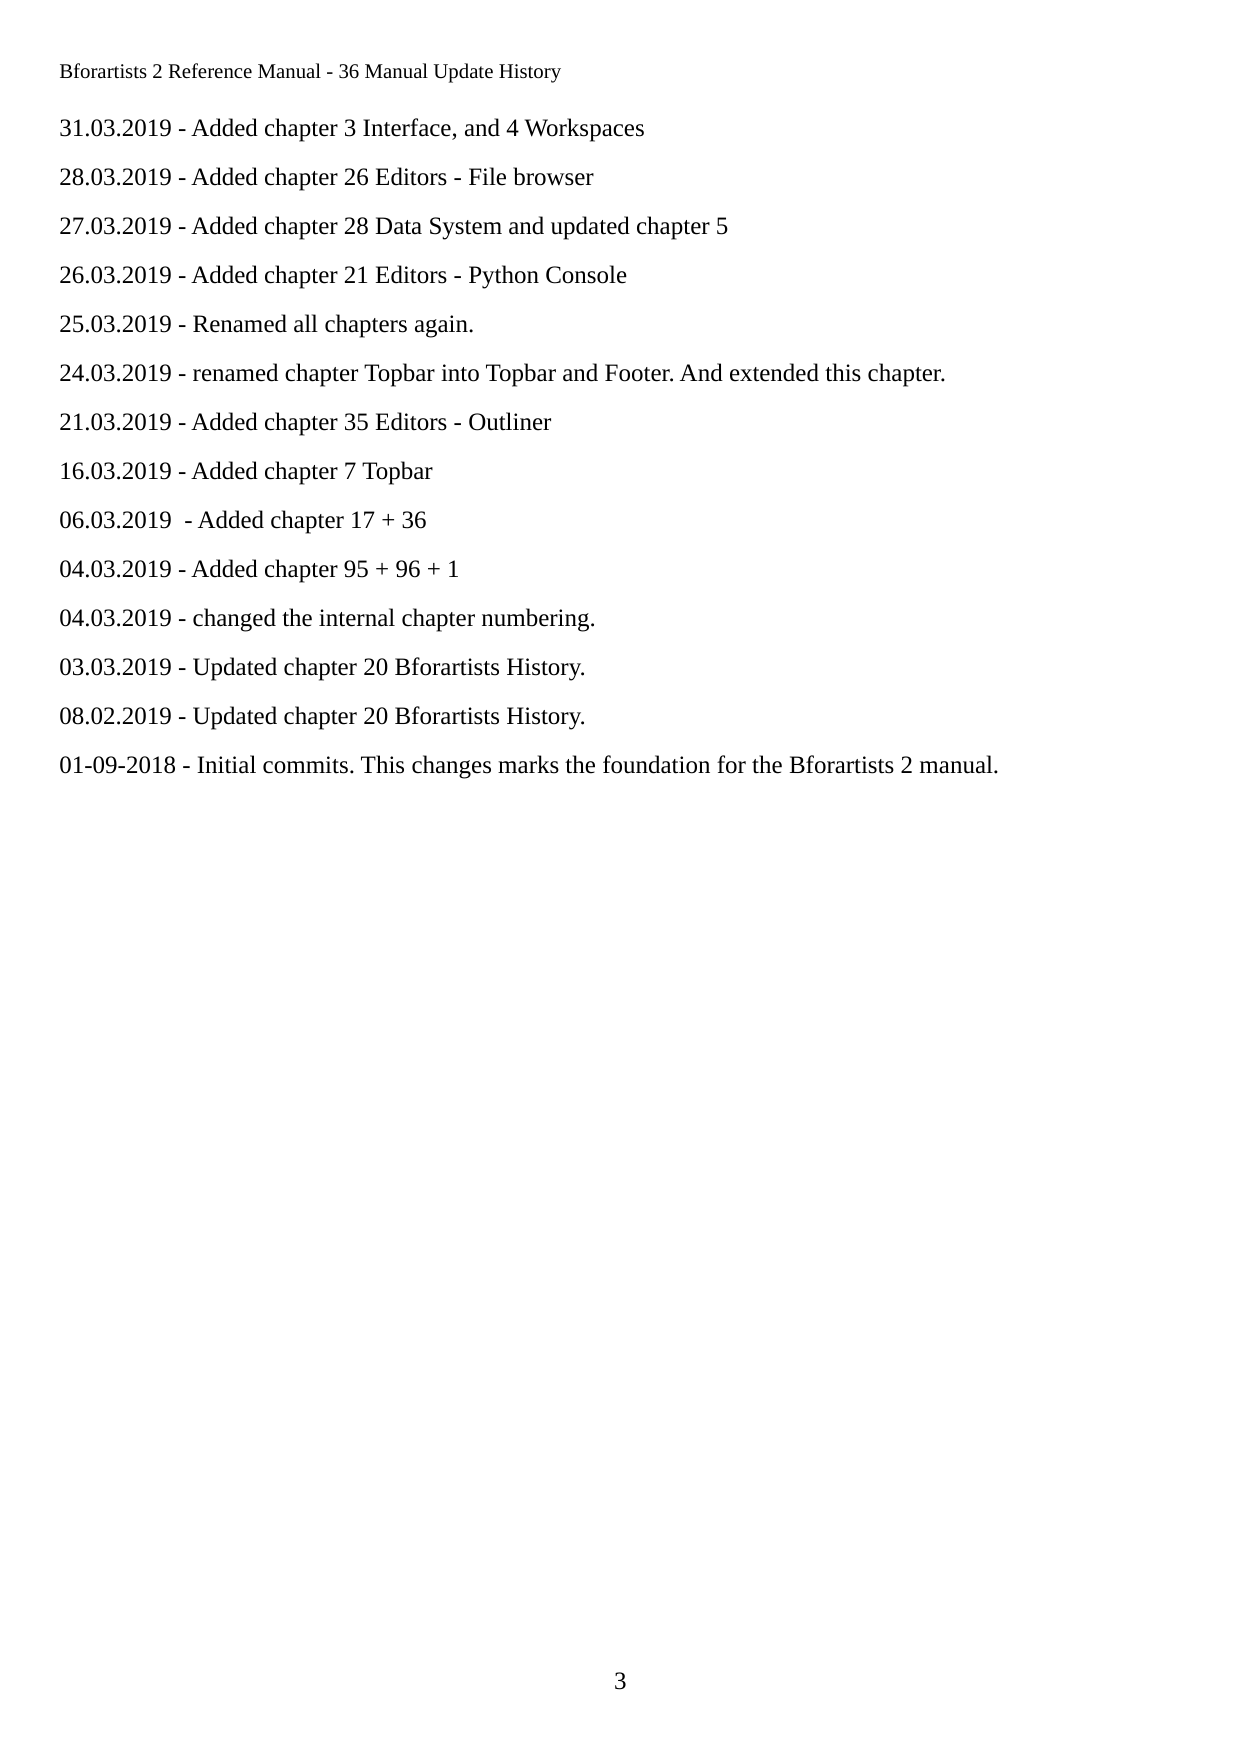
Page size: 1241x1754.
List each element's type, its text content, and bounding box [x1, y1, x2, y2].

text 01-09-2018 - Initial commits. This changes marks the foundation for the Bforartists 2 manual. [59, 750, 1181, 779]
text 28.03.2019 - Added chapter 26 Editors - File browser [59, 162, 1181, 190]
text 31.03.2019 - Added chapter 3 Interface, and 4 Workspaces [59, 113, 1181, 141]
text 25.03.2019 - Renamed all chapters again. [59, 309, 1181, 338]
text 16.03.2019 - Added chapter 7 Topbar [59, 456, 1181, 485]
text 21.03.2019 - Added chapter 35 Editors - Outliner [59, 407, 1181, 436]
text 08.02.2019 - Updated chapter 20 Bforartists History. [59, 701, 1181, 730]
text 04.03.2019 - Added chapter 95 + 96 + 1 [59, 554, 1181, 583]
text 03.03.2019 - Updated chapter 20 Bforartists History. [59, 652, 1181, 681]
text 26.03.2019 - Added chapter 21 Editors - Python Console [59, 260, 1181, 288]
text 27.03.2019 - Added chapter 28 Data System and updated chapter 5 [59, 211, 1181, 239]
text 04.03.2019 - changed the internal chapter numbering. [59, 603, 1181, 632]
text 06.03.2019 - Added chapter 17 + 36 [59, 505, 1181, 534]
text 24.03.2019 - renamed chapter Topbar into Topbar and Footer. And extended this chapter. [59, 358, 1181, 387]
